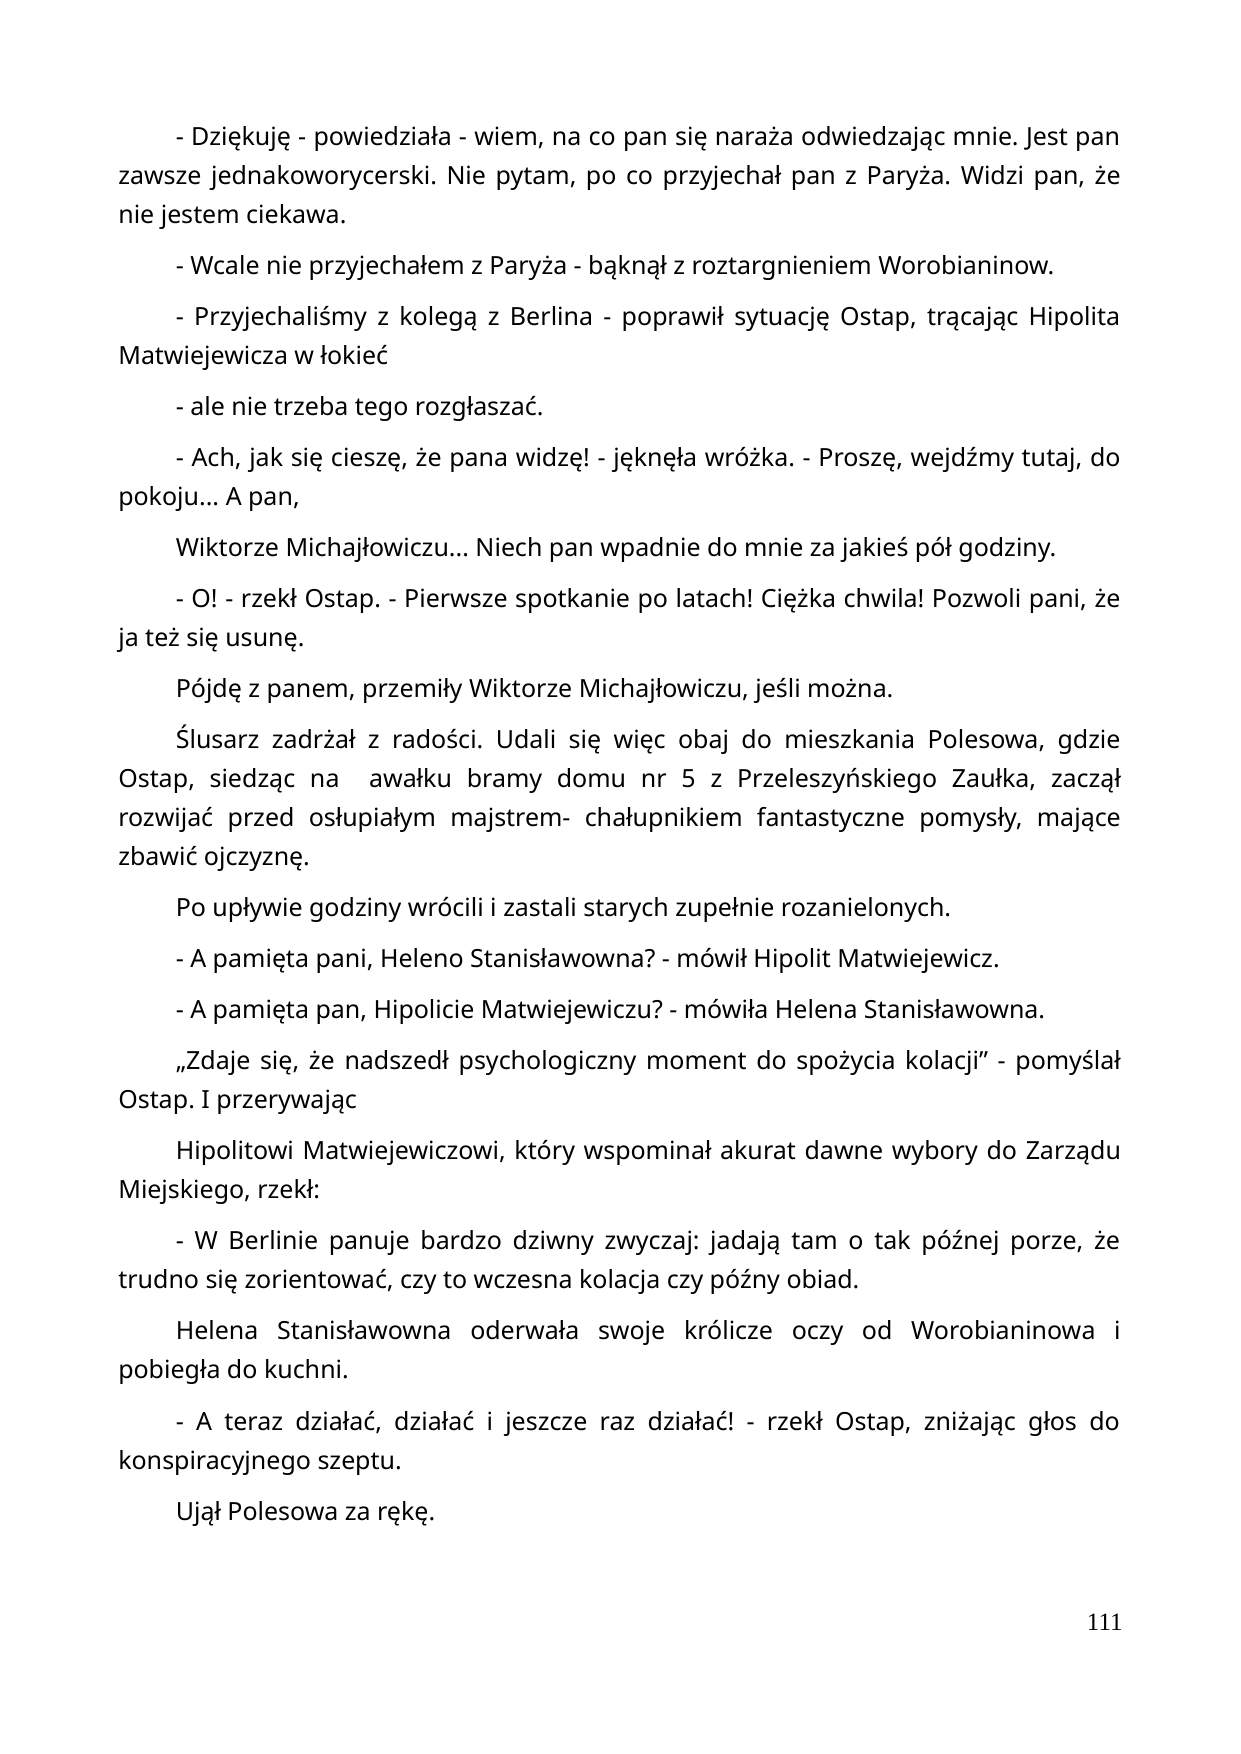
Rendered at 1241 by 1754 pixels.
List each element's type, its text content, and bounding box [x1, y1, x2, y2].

text Pójdę z panem, przemiły Wiktorze Michajłowiczu, jeśli można. [118, 671, 1122, 704]
text - Przyjechaliśmy z kolegą z Berlina - poprawił sytuację Ostap, trącając Hipolita Matwiejewicza w łokieć [118, 298, 1122, 372]
text - ale nie trzeba tego rozgłaszać. [118, 388, 1122, 422]
text Ślusarz zadrżał z radości. Udali się więc obaj do mieszkania Polesowa, gdzie Ostap, siedząc na awałku bramy domu nr 5 z Przeleszyńskiego Zaułka, zaczął rozwijać przed osłupiałym majstrem- chałupnikiem fantastyczne pomysły, mające zbawić ojczyznę. [118, 721, 1122, 873]
text - A teraz działać, działać i jeszcze raz działać! - rzekł Ostap, zniżając głos do konspiracyjnego szeptu. [118, 1403, 1122, 1476]
text Helena Stanisławowna oderwała swoje królicze oczy od Worobianinowa i pobiegła do kuchni. [118, 1313, 1122, 1386]
text - A pamięta pani, Heleno Stanisławowna? - mówił Hipolit Matwiejewicz. [118, 941, 1122, 975]
text - A pamięta pan, Hipolicie Matwiejewiczu? - mówiła Helena Stanisławowna. [118, 992, 1122, 1026]
text Po upływie godziny wrócili i zastali starych zupełnie rozanielonych. [118, 890, 1122, 924]
text Hipolitowi Matwiejewiczowi, który wspominał akurat dawne wybory do Zarządu Miejskiego, rzekł: [118, 1133, 1122, 1206]
text Ujął Polesowa za rękę. [118, 1493, 1122, 1527]
text „Zdaje się, że nadszedł psychologiczny moment do spożycia kolacji” - pomyślał Ostap. I przerywając [118, 1043, 1122, 1116]
text - Ach, jak się cieszę, że pana widzę! - jęknęła wróżka. - Proszę, wejdźmy tutaj, do pokoju... A pan, [118, 439, 1122, 513]
text - Wcale nie przyjechałem z Paryża - bąknął z roztargnieniem Worobianinow. [118, 247, 1122, 281]
text - W Berlinie panuje bardzo dziwny zwyczaj: jadają tam o tak późnej porze, że trudno się zorientować, czy to wczesna kolacja czy późny obiad. [118, 1223, 1122, 1296]
text - O! - rzekł Ostap. - Pierwsze spotkanie po latach! Ciężka chwila! Pozwoli pani, że ja też się usunę. [118, 580, 1122, 654]
text Wiktorze Michajłowiczu... Niech pan wpadnie do mnie za jakieś pół godziny. [118, 529, 1122, 563]
text - Dziękuję - powiedziała - wiem, na co pan się naraża odwiedzając mnie. Jest pan zawsze jednakoworycerski. Nie pytam, po co przyjechał pan z Paryża. Widzi pan, że nie jestem ciekawa. [118, 118, 1122, 231]
